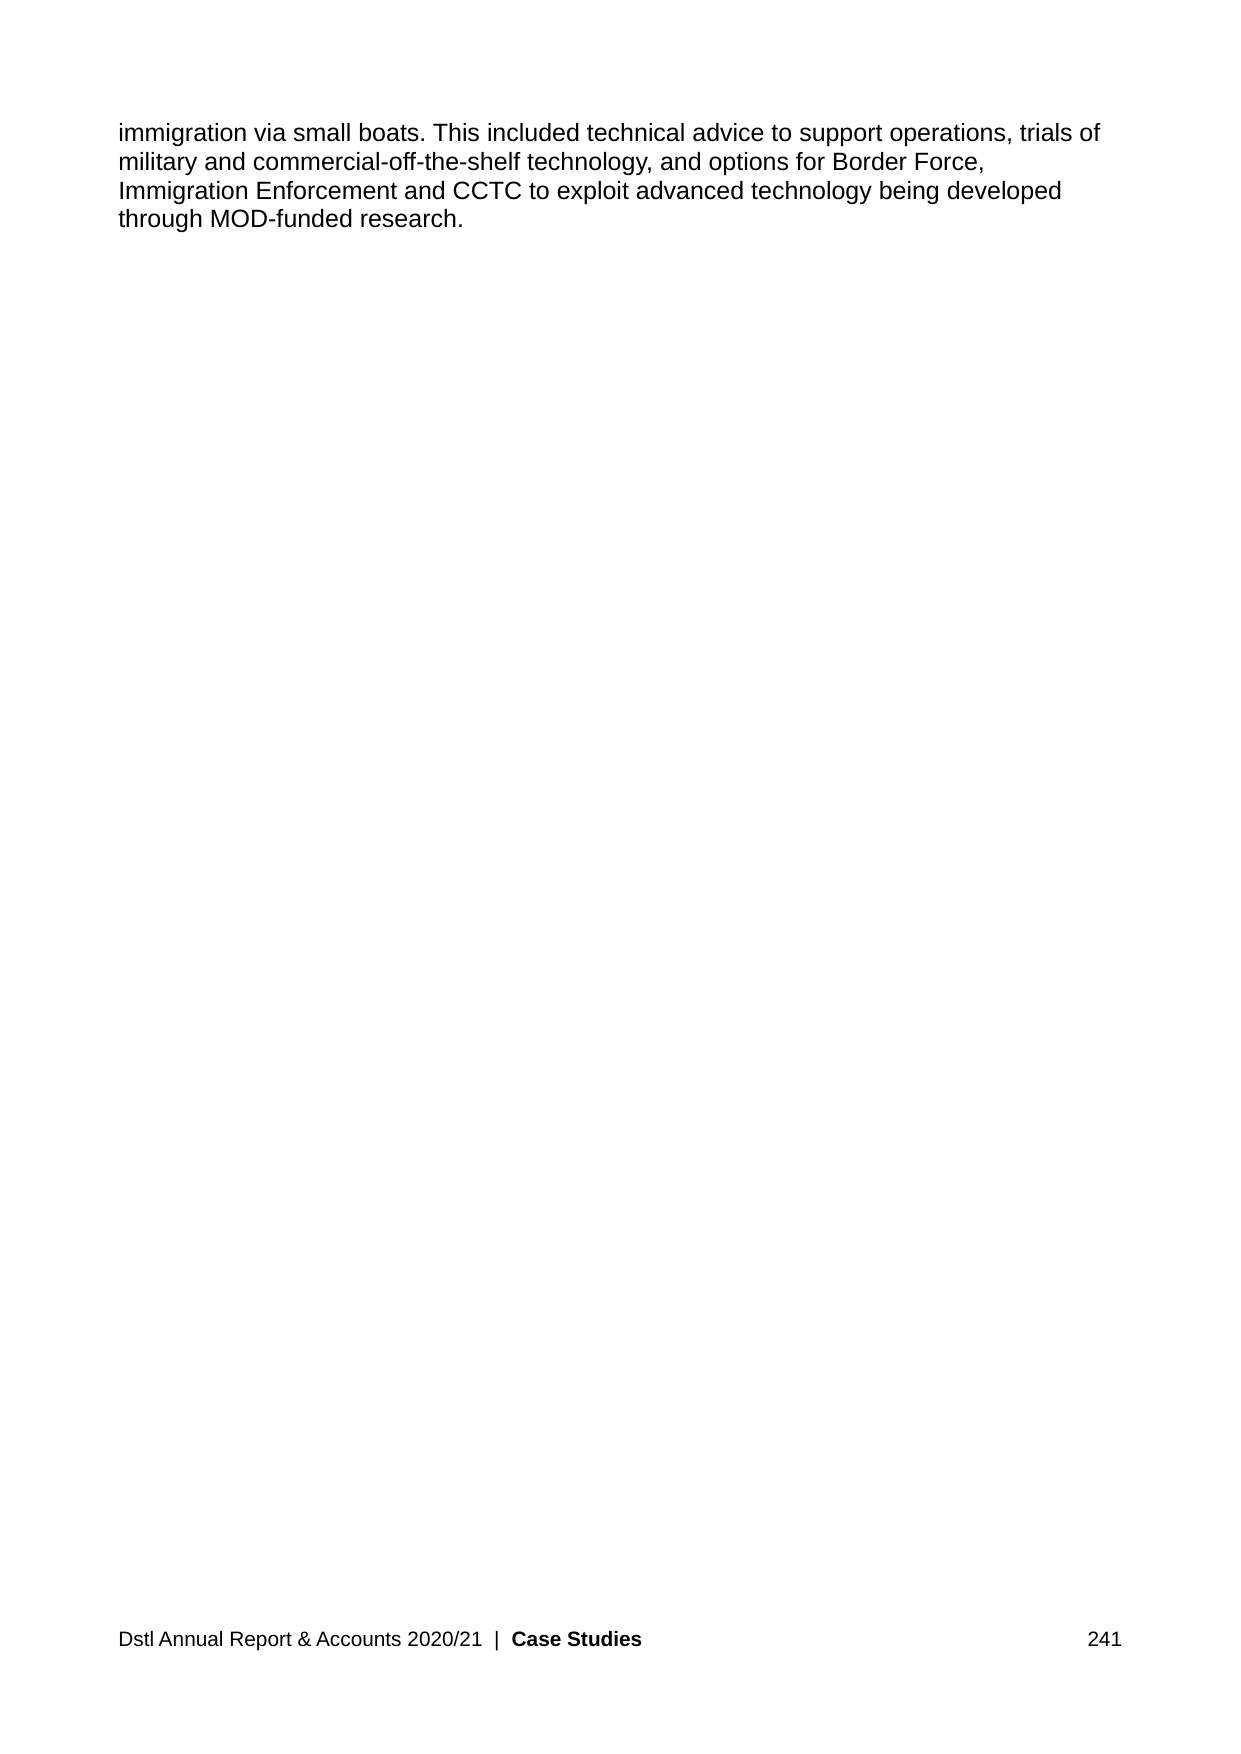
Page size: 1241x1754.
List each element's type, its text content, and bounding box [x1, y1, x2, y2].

text immigration via small boats. This included technical advice to support operations, trials of military and commercial-off-the-shelf technology, and options for Border Force, Immigration Enforcement and CCTC to exploit advanced technology being developed through MOD-funded research. [118, 118, 1122, 233]
